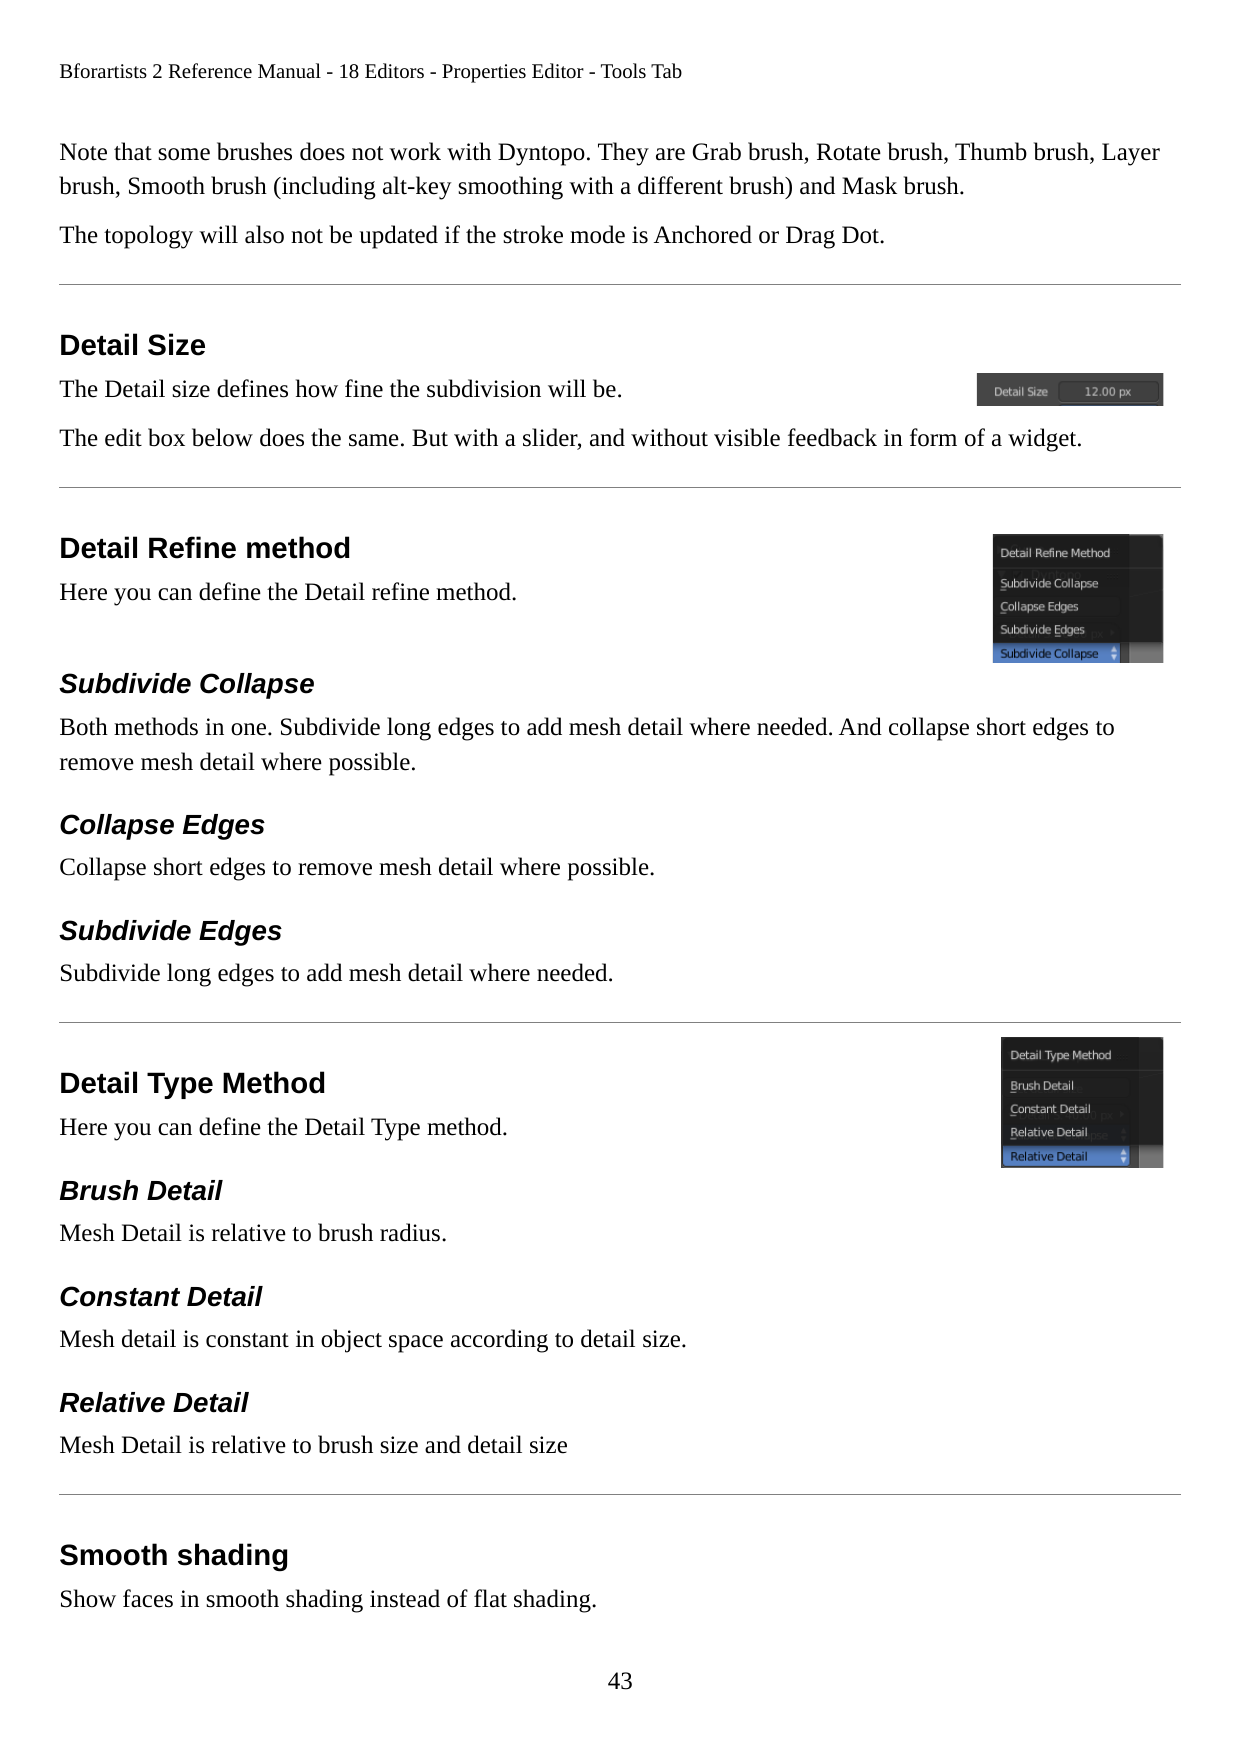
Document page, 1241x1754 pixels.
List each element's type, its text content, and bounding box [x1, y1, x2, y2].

subtitle Constant Detail [59, 1280, 1181, 1312]
subtitle Collapse Edges [59, 808, 1181, 840]
text Mesh Detail is relative to brush size and detail size [59, 1430, 1181, 1459]
text The topology will also not be updated if the stroke mode is Anchored or Drag Dot. [59, 220, 1181, 249]
subtitle Subdivide Collapse [59, 668, 1181, 699]
text Both methods in one. Subdivide long edges to add mesh detail where needed. And collapse short edges to remove mesh detail where possible. [59, 712, 1181, 775]
subtitle Subdivide Edges [59, 914, 1181, 946]
subtitle [1164, 1066, 1181, 1100]
subtitle Detail Refine method [59, 531, 1181, 565]
text Note that some brushes does not work with Dyntopo. They are Grab brush, Rotate brush, Thumb brush, Layer brush, Smooth brush (including alt-key smoothing with a different brush) and Mask brush. [59, 137, 1181, 200]
subtitle Detail Size [59, 328, 1181, 362]
subtitle Detail Type Method [59, 1066, 1001, 1100]
text Mesh Detail is relative to brush radius. [59, 1218, 1181, 1247]
text Mesh detail is constant in object space according to detail size. [59, 1324, 1181, 1353]
text Collapse short edges to remove mesh detail where possible. [59, 852, 1181, 881]
text Here you can define the Detail refine method. [59, 577, 992, 606]
text The Detail size defines how fine the subdivision will be. [59, 374, 976, 403]
subtitle Relative Detail [59, 1386, 1181, 1418]
picture [976, 373, 1164, 406]
subtitle Brush Detail [59, 1174, 1181, 1206]
text The edit box below does the same. But with a slider, and without visible feedback in form of a widget. [59, 423, 1181, 452]
text Show faces in smooth shading instead of flat shading. [59, 1584, 1181, 1613]
picture [1001, 1037, 1164, 1168]
subtitle Smooth shading [59, 1538, 1181, 1572]
picture [992, 534, 1164, 663]
text Here you can define the Detail Type method. [59, 1112, 1001, 1141]
text Subdivide long edges to add mesh detail where needed. [59, 958, 1181, 987]
